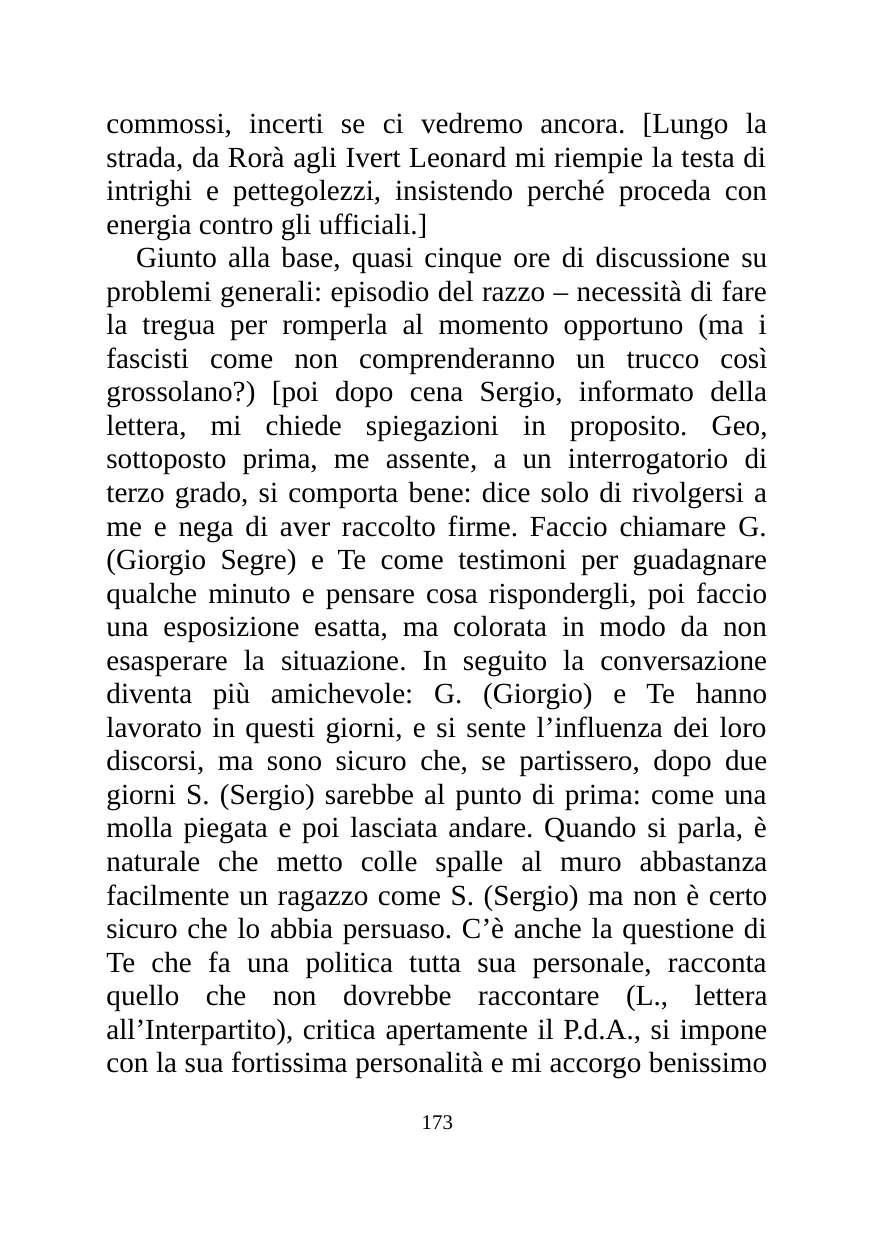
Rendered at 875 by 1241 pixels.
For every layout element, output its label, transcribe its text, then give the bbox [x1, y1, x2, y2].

text commossi, incerti se ci vedremo ancora. [Lungo la strada, da Rorà agli Ivert Leonard mi riempie la testa di intrighi e pettegolezzi, insistendo perché proceda con energia contro gli ufficiali.] [106, 106, 768, 240]
text Giunto alla base, quasi cinque ore di discussione su problemi generali: episodio del razzo – necessità di fare la tregua per romperla al momento opportuno (ma i fascisti come non comprenderanno un trucco così grossolano?) [poi dopo cena Sergio, informato della lettera, mi chiede spiegazioni in proposito. Geo, sottoposto prima, me assente, a un interrogatorio di terzo grado, si comporta bene: dice solo di rivolgersi a me e nega di aver raccolto firme. Faccio chiamare G. (Giorgio Segre) e Te come testimoni per guadagnare qualche minuto e pensare cosa rispondergli, poi faccio una esposizione esatta, ma colorata in modo da non esasperare la situazione. In seguito la conversazione diventa più amichevole: G. (Giorgio) e Te hanno lavorato in questi giorni, e si sente l’influenza dei loro discorsi, ma sono sicuro che, se partissero, dopo due giorni S. (Sergio) sarebbe al punto di prima: come una molla piegata e poi lasciata andare. Quando si parla, è naturale che metto colle spalle al muro abbastanza facilmente un ragazzo come S. (Sergio) ma non è certo sicuro che lo abbia persuaso. C’è anche la questione di Te che fa una politica tutta sua personale, racconta quello che non dovrebbe raccontare (L., lettera all’Interpartito), critica apertamente il P.d.A., si impone con la sua fortissima personalità e mi accorgo benissimo [106, 240, 768, 1079]
